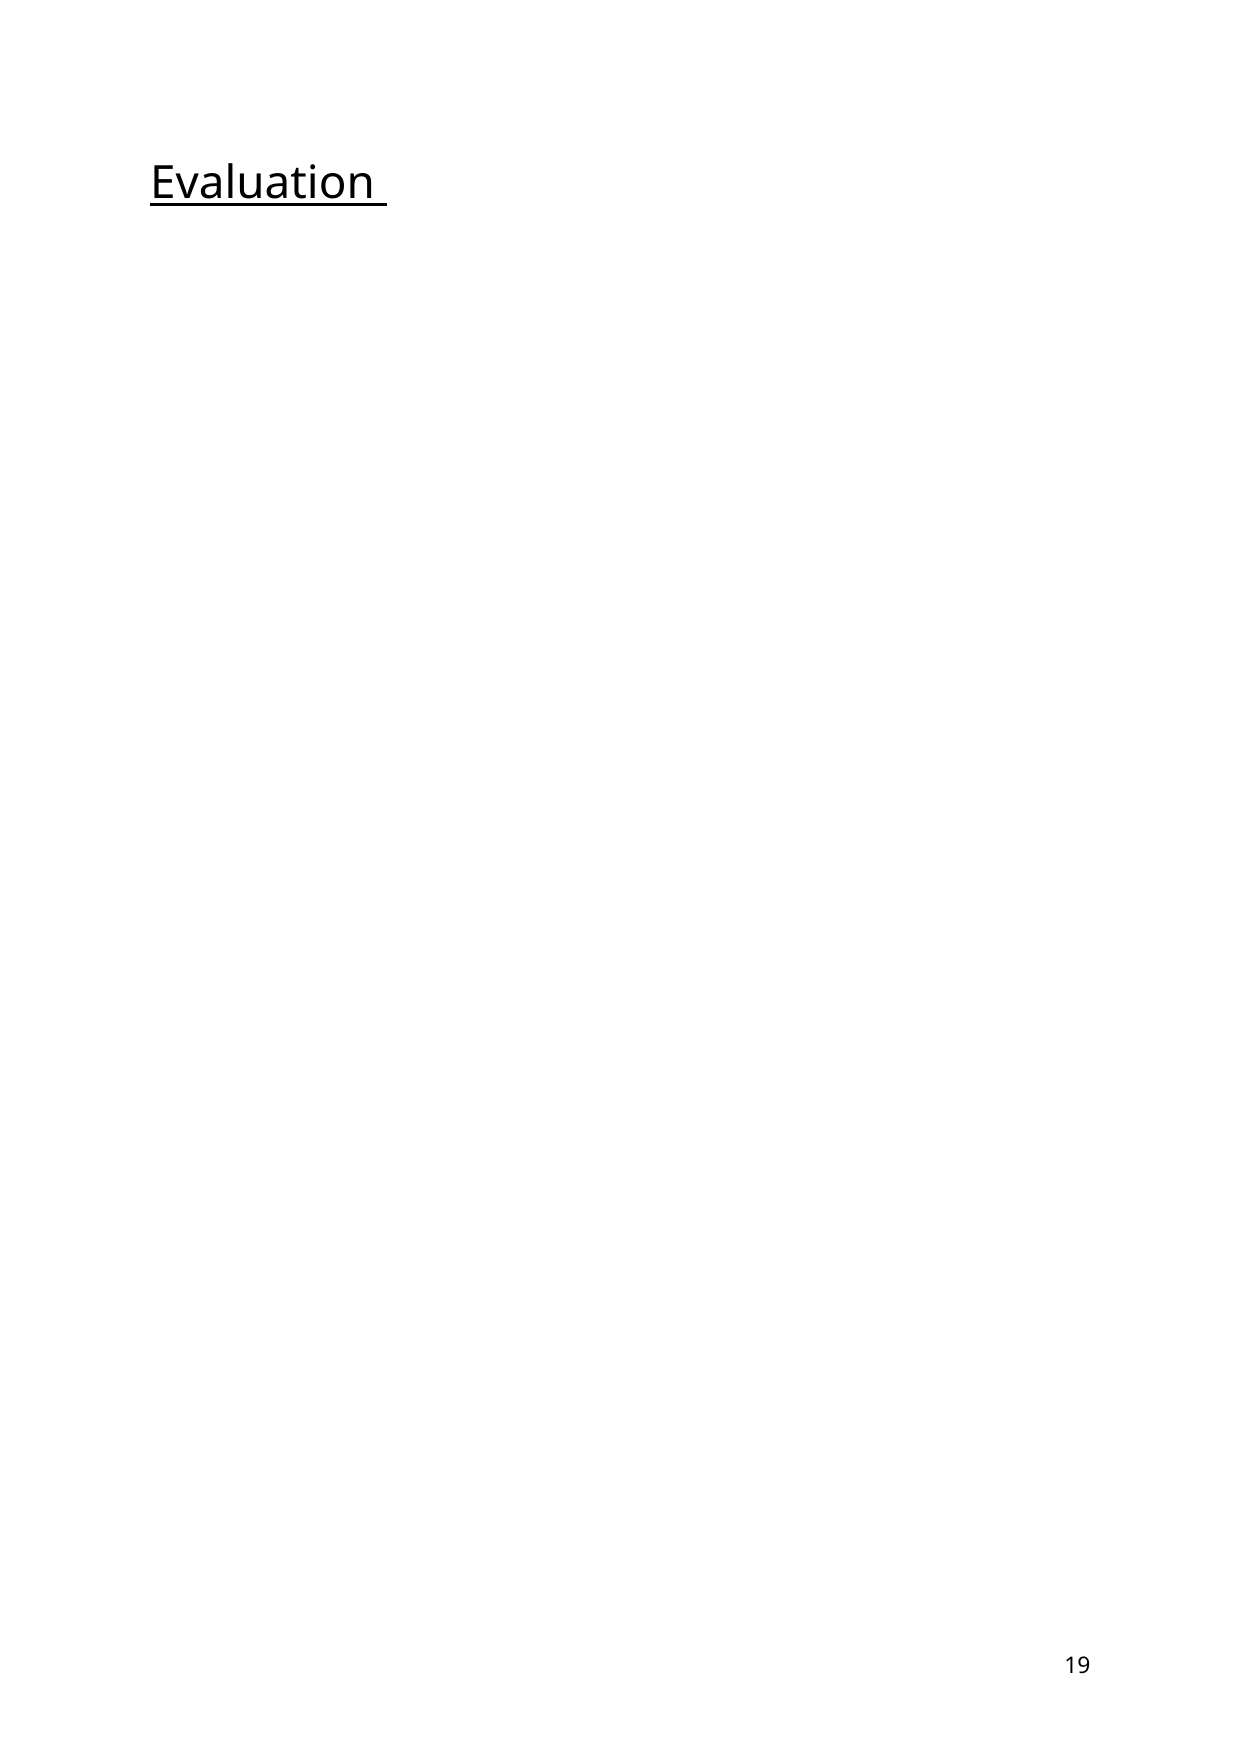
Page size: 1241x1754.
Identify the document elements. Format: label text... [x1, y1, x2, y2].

subtitle Evaluation [150, 150, 1090, 212]
